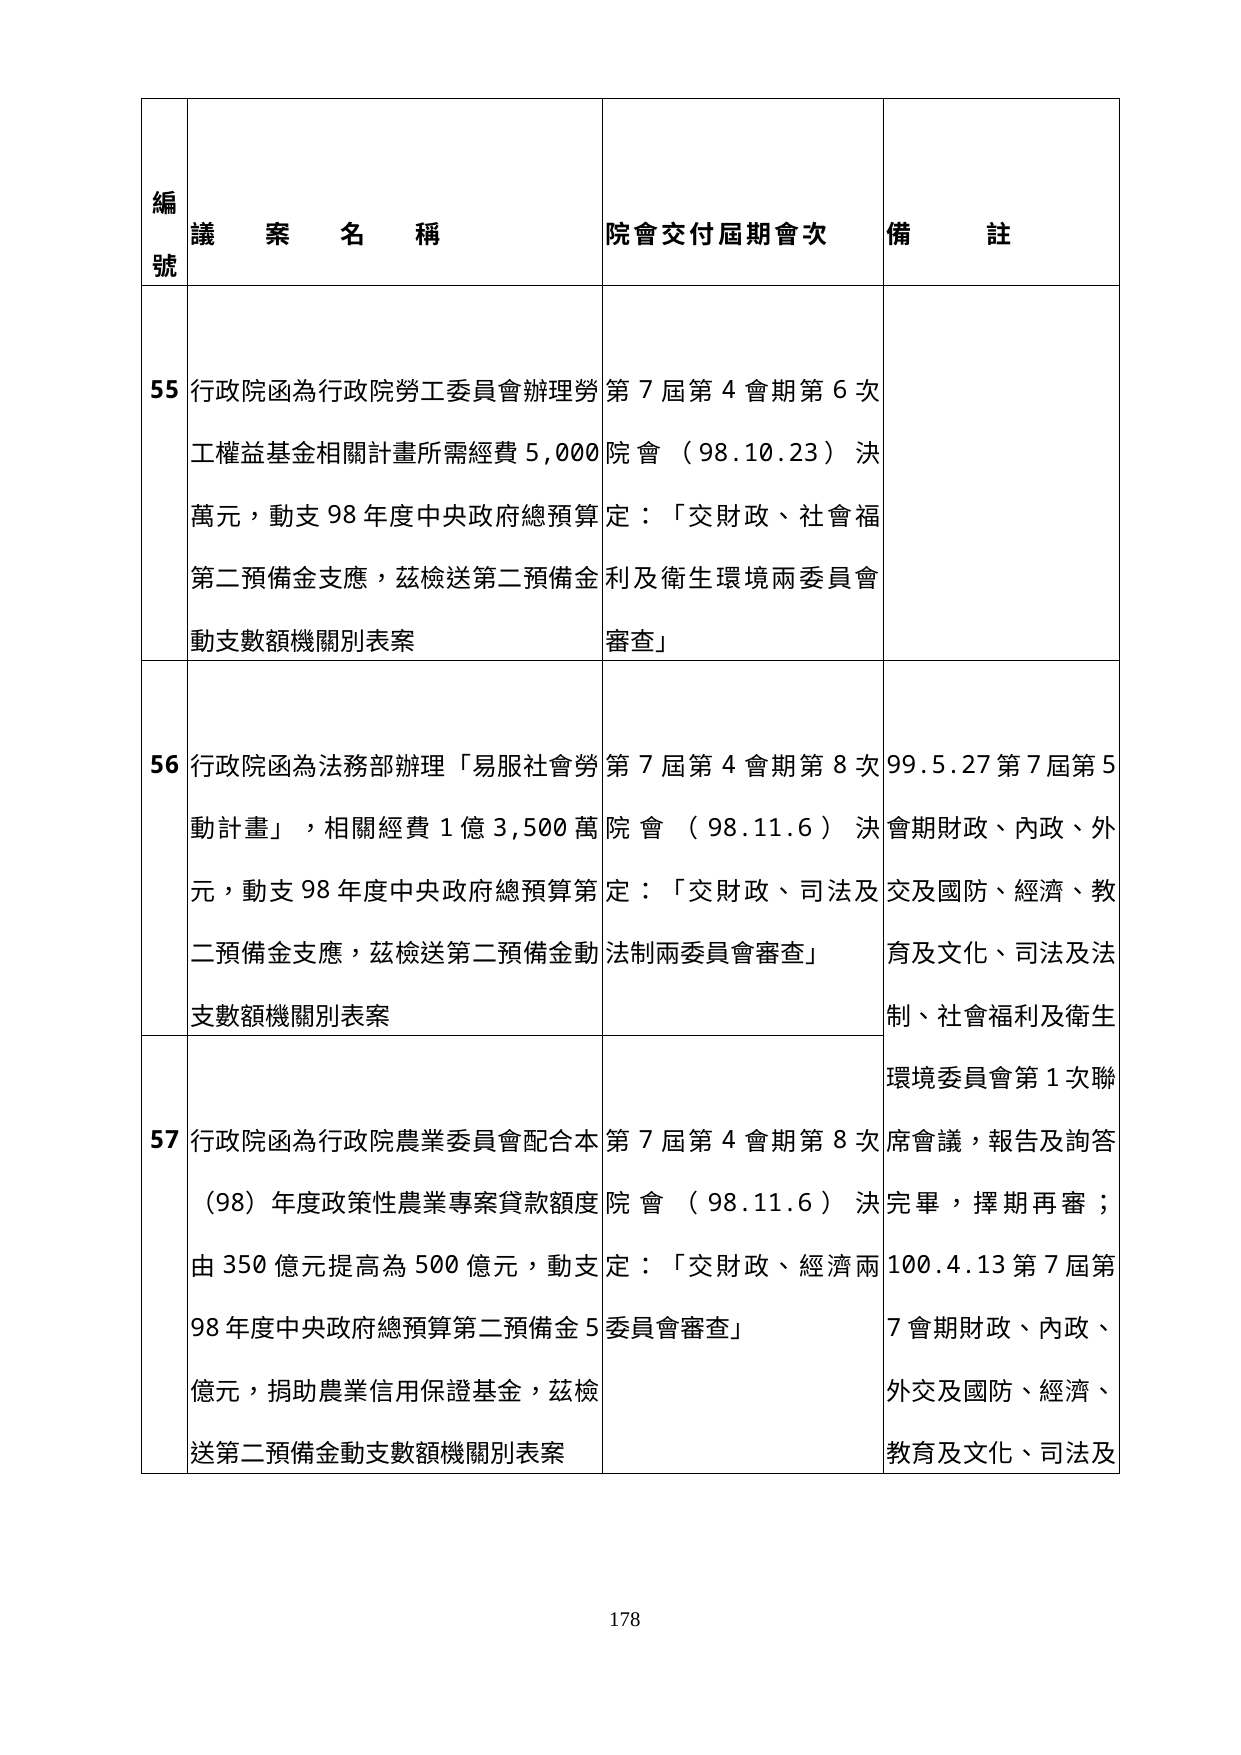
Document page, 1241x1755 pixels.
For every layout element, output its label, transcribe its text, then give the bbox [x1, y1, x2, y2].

table_cell 第7屆第4會期第6次院會（98.10.23）決定：「交財政、社會福利及衛生環境兩委員會審查」 [603, 286, 883, 660]
table_cell [884, 286, 1119, 660]
table_cell [142, 286, 187, 660]
table_cell 行政院函為行政院農業委員會配合本（98）年度政策性農業專案貸款額度由350億元提高為500億元，動支98年度中央政府總預算第二預備金5億元，捐助農業信用保證基金，茲檢送第二預備金動支數額機關別表案 [188, 1036, 602, 1472]
table_header 院會交付屆期會次 [603, 99, 883, 285]
table_cell 第7屆第4會期第8次院會（98.11.6）決定：「交財政、經濟兩委員會審查」 [603, 1036, 883, 1472]
table_cell 行政院函為行政院勞工委員會辦理勞工權益基金相關計畫所需經費5,000 萬元，動支98年度中央政府總預算第二預備金支應，茲檢送第二預備金動支數額機關別表案 [188, 286, 602, 660]
table_header 編號 [142, 99, 187, 285]
table_header 備 註 [884, 99, 1119, 285]
table_cell [142, 661, 187, 1035]
table_cell 第7屆第4會期第8次院會（98.11.6）決定：「交財政、司法及法制兩委員會審查」 [603, 661, 883, 1035]
table_cell 99.5.27第7屆第5會期財政、內政、外交及國防、經濟、教育及文化、司法及法制、社會福利及衛生環境委員會第1次聯席會議，報告及詢答完畢，擇期再審；100.4.13第7屆第7會期財政、內政、外交及國防、經濟、教育及文化、司法及 [884, 661, 1119, 1472]
table_cell 行政院函為法務部辦理「易服社會勞動計畫」，相關經費1億3,500萬元，動支98年度中央政府總預算第二預備金支應，茲檢送第二預備金動支數額機關別表案 [188, 661, 602, 1035]
table_header 議 案 名 稱 [188, 99, 602, 285]
table_cell [142, 1036, 187, 1472]
